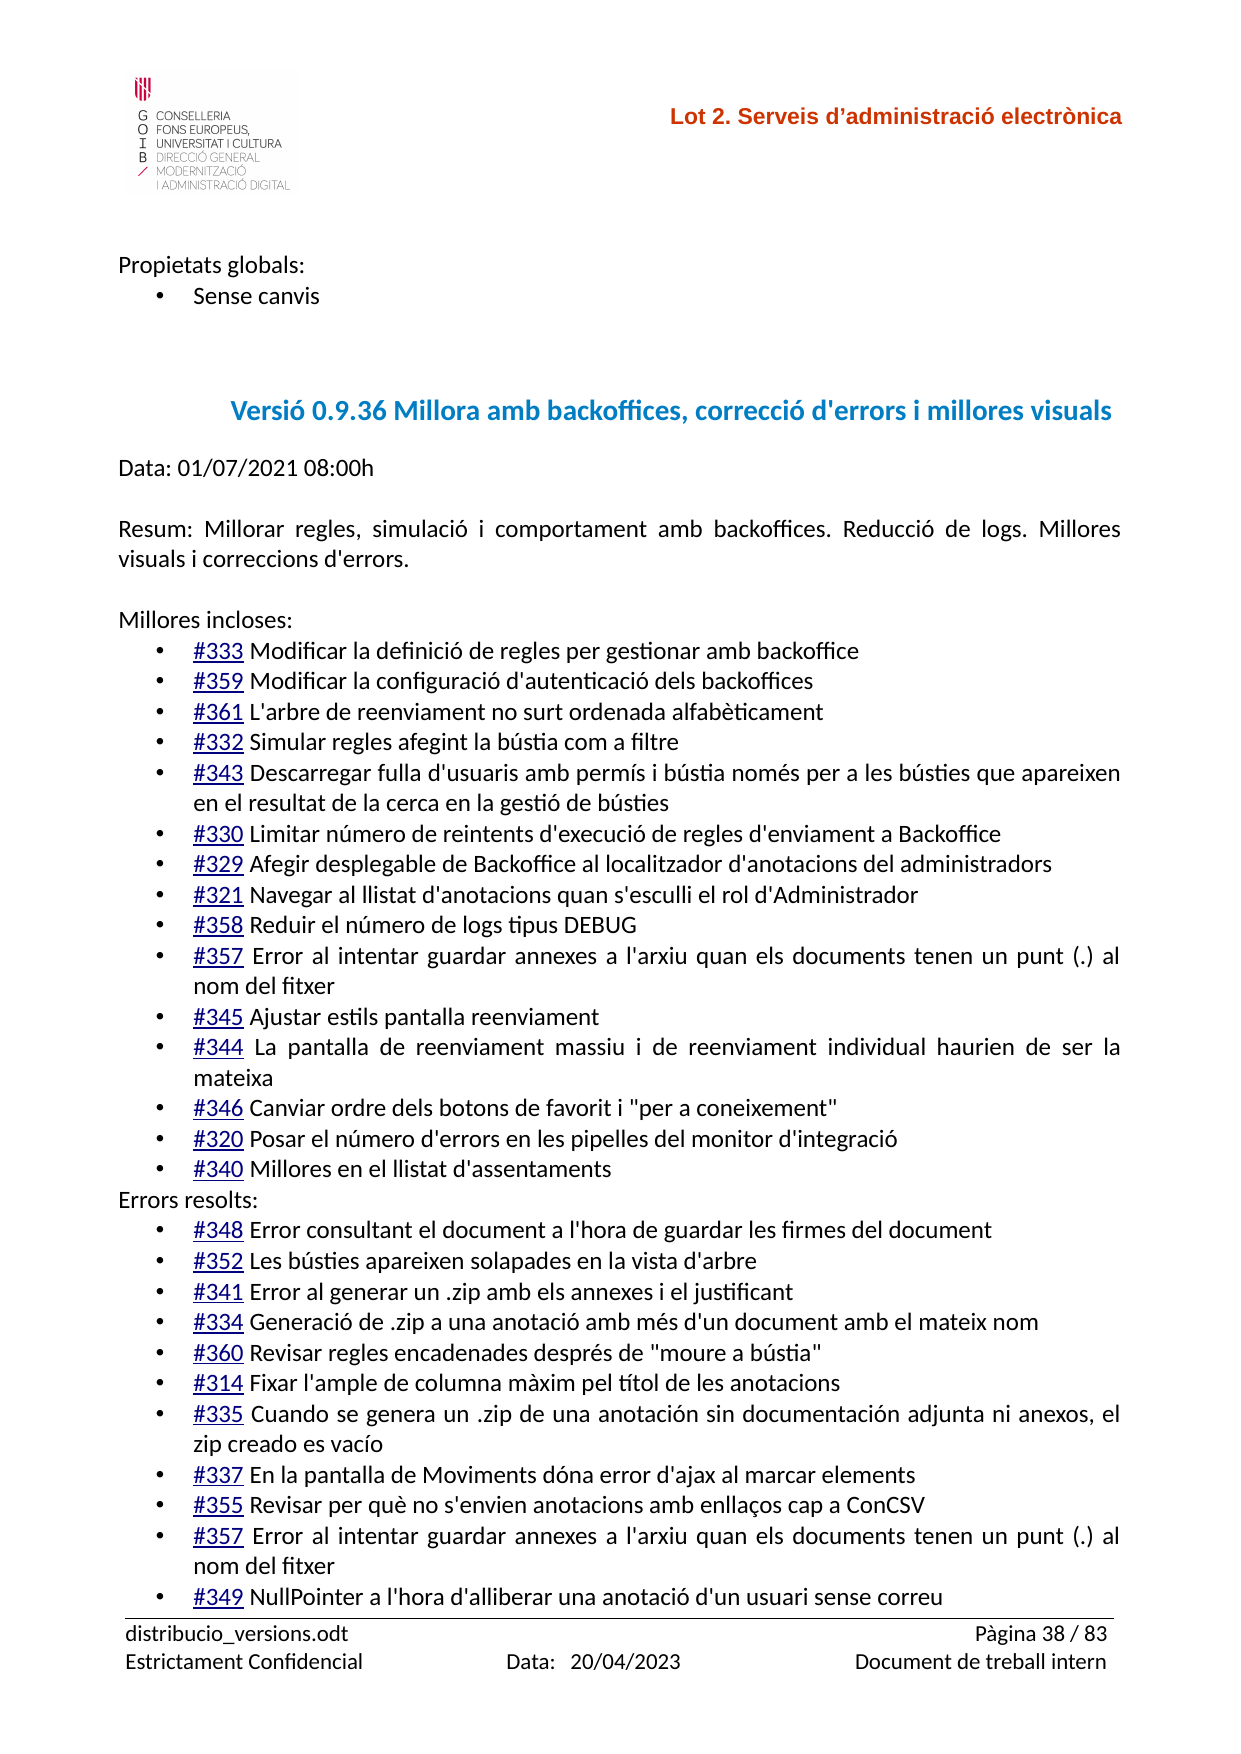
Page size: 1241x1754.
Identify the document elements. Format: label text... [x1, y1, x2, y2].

list #334 Generació de .zip a una anotació amb més d'un document amb el mateix nom [156, 1306, 1122, 1337]
list #346 Canviar ordre dels botons de favorit i "per a coneixement" [156, 1093, 1122, 1123]
text Resum: Millorar regles, simulació i comportament amb backoffices. Reducció de logs. Millores visuals i correccions d'errors. [118, 513, 1122, 574]
list #330 Limitar número de reintents d'execució de regles d'enviament a Backoffice [156, 818, 1122, 848]
text Errors resolts: [118, 1184, 1122, 1215]
list #333 Modificar la definició de regles per gestionar amb backoffice [156, 635, 1122, 665]
list #355 Revisar per què no s'envien anotacions amb enllaços cap a ConCSV [156, 1489, 1122, 1520]
list #352 Les bústies apareixen solapades en la vista d'arbre [156, 1245, 1122, 1276]
list #361 L'arbre de reenviament no surt ordenada alfabèticament [156, 696, 1122, 726]
list #337 En la pantalla de Moviments dóna error d'ajax al marcar elements [156, 1459, 1122, 1489]
list #341 Error al generar un .zip amb els annexes i el justificant [156, 1276, 1122, 1306]
list #357 Error al intentar guardar annexes a l'arxiu quan els documents tenen un punt (.) al nom del fitxer [156, 940, 1122, 1001]
text Millores incloses: [118, 604, 1122, 635]
list #332 Simular regles afegint la bústia com a filtre [156, 726, 1122, 757]
list Sense canvis [156, 280, 1122, 311]
list #340 Millores en el llistat d'assentaments [156, 1154, 1122, 1184]
list #320 Posar el número d'errors en les pipelles del monitor d'integració [156, 1123, 1122, 1154]
list #357 Error al intentar guardar annexes a l'arxiu quan els documents tenen un punt (.) al nom del fitxer [156, 1520, 1122, 1581]
list #343 Descarregar fulla d'usuaris amb permís i bústia només per a les bústies que apareixen en el resultat de la cerca en la gestió de bústies [156, 757, 1122, 818]
list #359 Modificar la configuració d'autenticació dels backoffices [156, 665, 1122, 696]
list #345 Ajustar estils pantalla reenviament [156, 1001, 1122, 1032]
list #335 Cuando se genera un .zip de una anotación sin documentación adjunta ni anexos, el zip creado es vacío [156, 1398, 1122, 1459]
list #348 Error consultant el document a l'hora de guardar les firmes del document [156, 1215, 1122, 1245]
picture [126, 70, 299, 197]
list #321 Navegar al llistat d'anotacions quan s'esculli el rol d'Administrador [156, 879, 1122, 909]
subtitle Versió 0.9.36 Millora amb backoffices, correcció d'errors i millores visuals [153, 392, 1122, 428]
list #344 La pantalla de reenviament massiu i de reenviament individual haurien de ser la mateixa [156, 1032, 1122, 1093]
text Data: 01/07/2021 08:00h [118, 452, 1122, 482]
list #358 Reduir el número de logs tipus DEBUG [156, 909, 1122, 940]
list #360 Revisar regles encadenades després de "moure a bústia" [156, 1337, 1122, 1367]
list #329 Afegir desplegable de Backoffice al localitzador d'anotacions del administradors [156, 848, 1122, 879]
list #349 NullPointer a l'hora d'alliberar una anotació d'un usuari sense correu [156, 1581, 1122, 1611]
text Propietats globals: [118, 250, 1122, 280]
list #314 Fixar l'ample de columna màxim pel títol de les anotacions [156, 1367, 1122, 1398]
